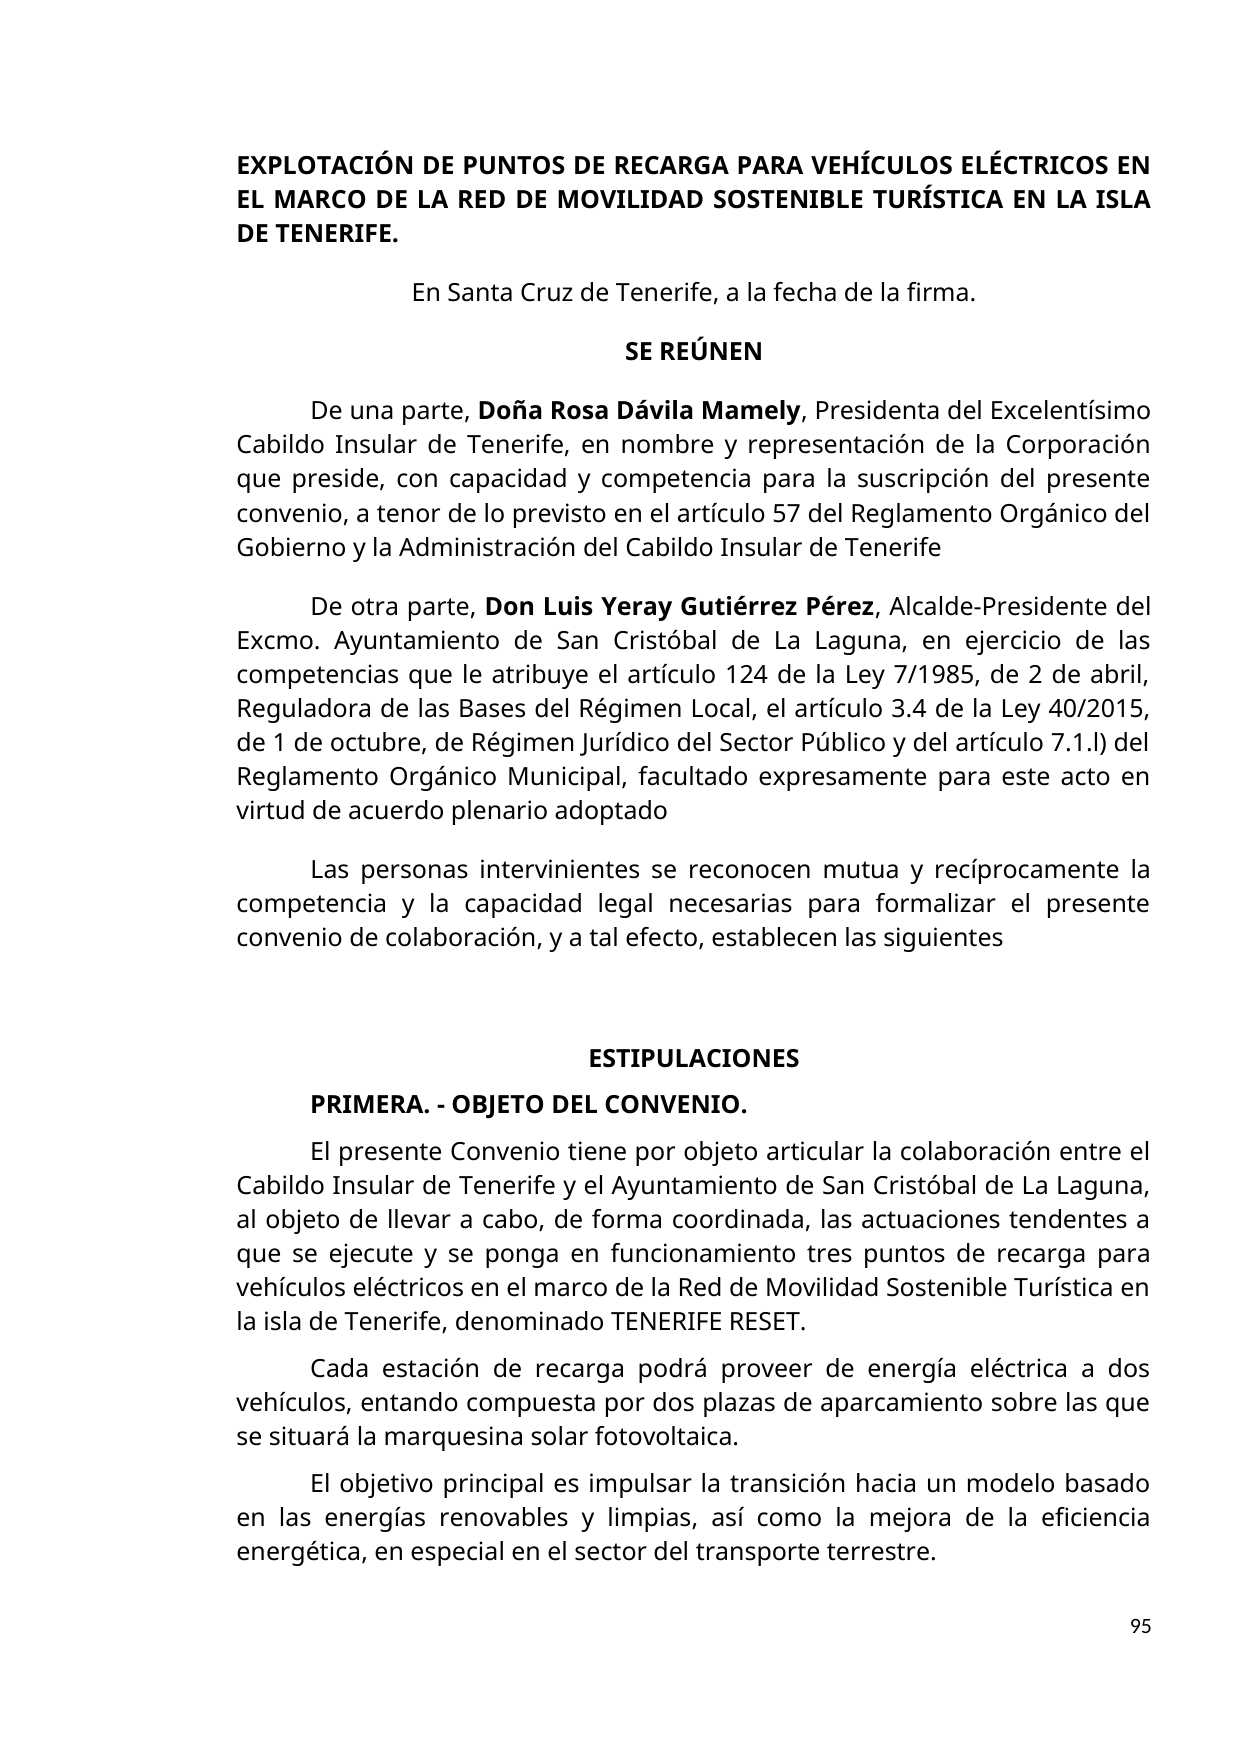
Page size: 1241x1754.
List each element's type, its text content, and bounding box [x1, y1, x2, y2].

text ESTIPULACIONES [236, 1041, 1152, 1075]
text Cada estación de recarga podrá proveer de energía eléctrica a dos vehículos, entando compuesta por dos plazas de aparcamiento sobre las que se situará la marquesina solar fotovoltaica. [236, 1351, 1152, 1453]
text El objetivo principal es impulsar la transición hacia un modelo basado en las energías renovables y limpias, así como la mejora de la eficiencia energética, en especial en el sector del transporte terrestre. [236, 1465, 1152, 1567]
text De una parte, Doña Rosa Dávila Mamely, Presidenta del Excelentísimo Cabildo Insular de Tenerife, en nombre y representación de la Corporación que preside, con capacidad y competencia para la suscripción del presente convenio, a tenor de lo previsto en el artículo 57 del Reglamento Orgánico del Gobierno y la Administración del Cabildo Insular de Tenerife [236, 393, 1152, 563]
text PRIMERA. - OBJETO DEL CONVENIO. [236, 1087, 1152, 1121]
text En Santa Cruz de Tenerife, a la fecha de la firma. [236, 275, 1152, 309]
text SE REÚNEN [236, 334, 1152, 368]
text Las personas intervinientes se reconocen mutua y recíprocamente la competencia y la capacidad legal necesarias para formalizar el presente convenio de colaboración, y a tal efecto, establecen las siguientes [236, 852, 1152, 954]
text El presente Convenio tiene por objeto articular la colaboración entre el Cabildo Insular de Tenerife y el Ayuntamiento de San Cristóbal de La Laguna, al objeto de llevar a cabo, de forma coordinada, las actuaciones tendentes a que se ejecute y se ponga en funcionamiento tres puntos de recarga para vehículos eléctricos en el marco de la Red de Movilidad Sostenible Turística en la isla de Tenerife, denominado TENERIFE RESET. [236, 1134, 1152, 1338]
text EXPLOTACIÓN DE PUNTOS DE RECARGA PARA VEHÍCULOS ELÉCTRICOS EN EL MARCO DE LA RED DE MOVILIDAD SOSTENIBLE TURÍSTICA EN LA ISLA DE TENERIFE. [236, 148, 1152, 250]
text De otra parte, Don Luis Yeray Gutiérrez Pérez, Alcalde-Presidente del Excmo. Ayuntamiento de San Cristóbal de La Laguna, en ejercicio de las competencias que le atribuye el artículo 124 de la Ley 7/1985, de 2 de abril, Reguladora de las Bases del Régimen Local, el artículo 3.4 de la Ley 40/2015, de 1 de octubre, de Régimen Jurídico del Sector Público y del artículo 7.1.l) del Reglamento Orgánico Municipal, facultado expresamente para este acto en virtud de acuerdo plenario adoptado [236, 588, 1152, 827]
